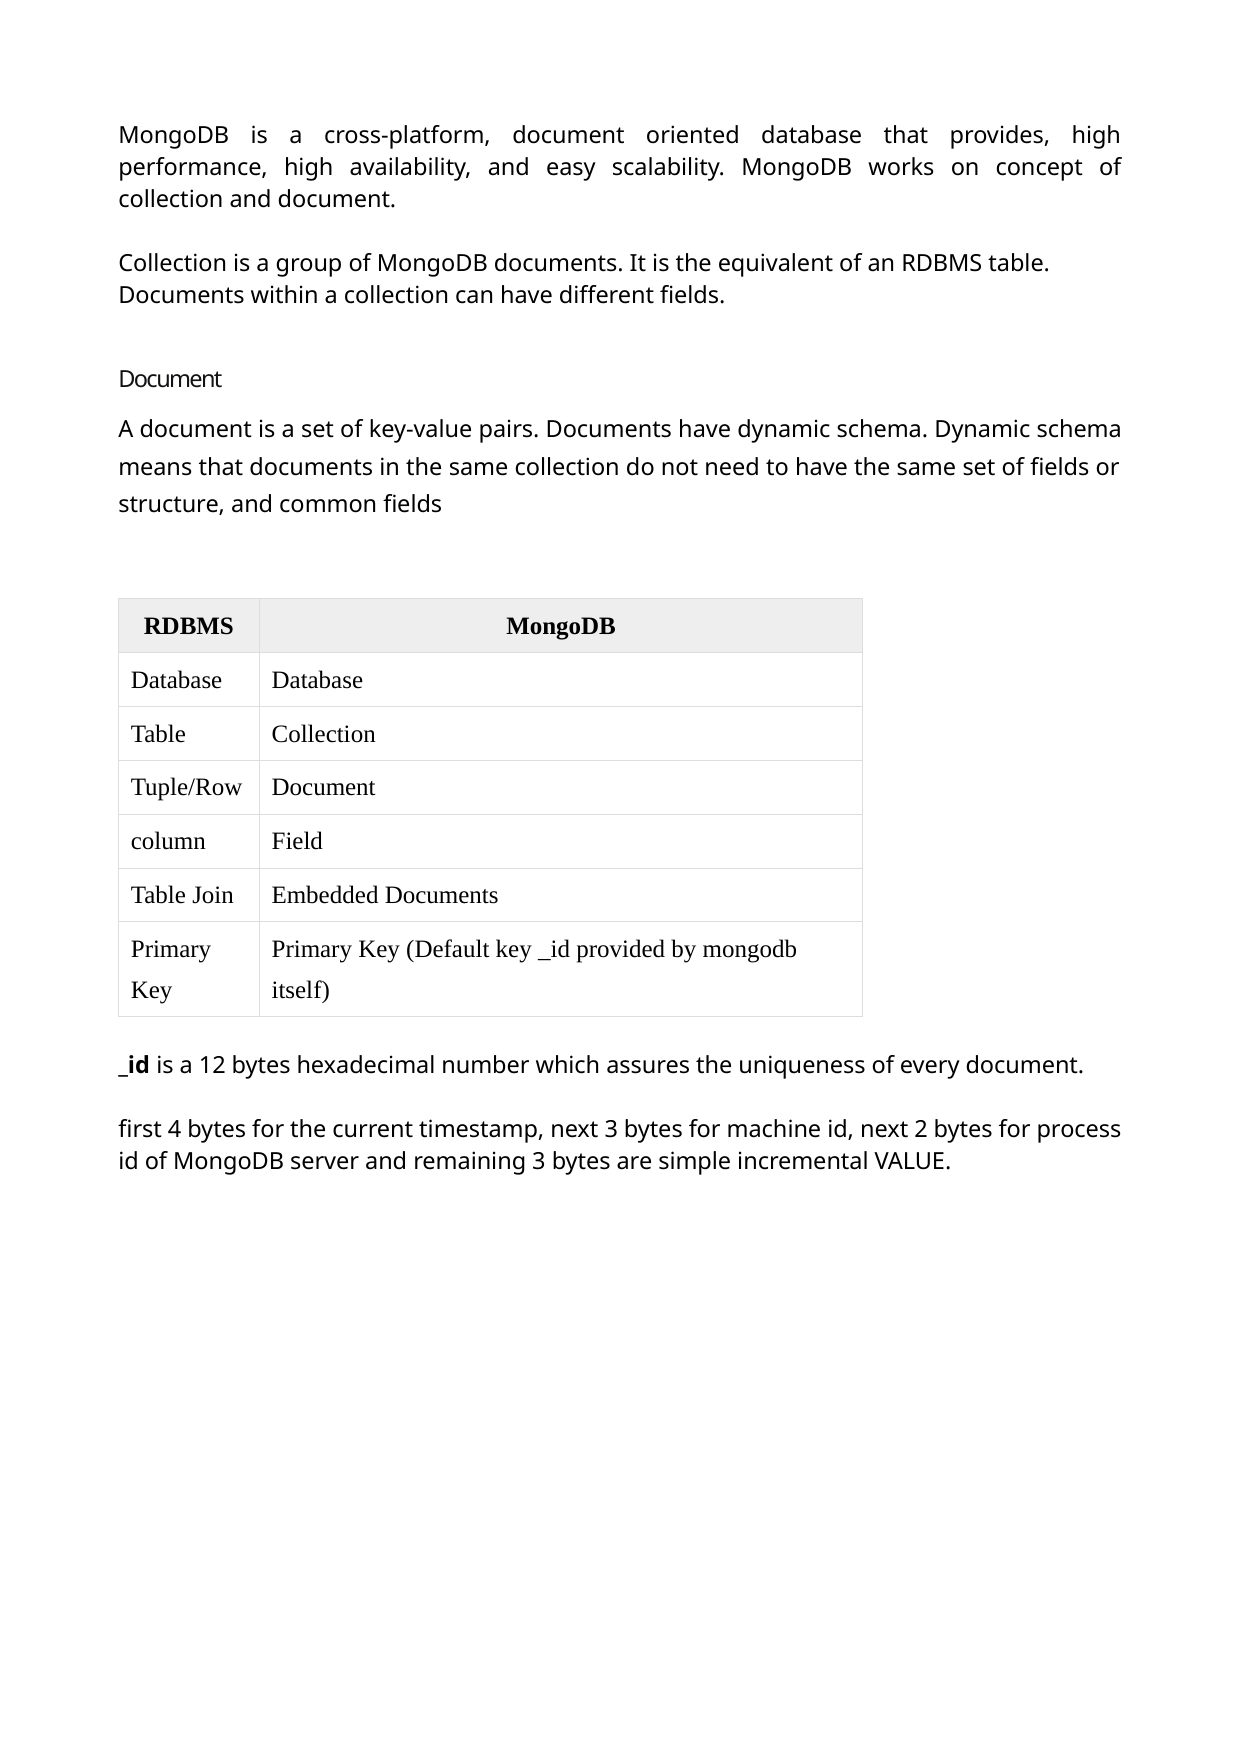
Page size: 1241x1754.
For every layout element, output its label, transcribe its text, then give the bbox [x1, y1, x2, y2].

table_cell Collection [260, 707, 862, 760]
table_cell Field [260, 815, 862, 868]
text first 4 bytes for the current timestamp, next 3 bytes for machine id, next 2 bytes for process id of MongoDB server and remaining 3 bytes are simple incremental VALUE. [118, 1112, 1122, 1176]
table_cell Table Join [119, 869, 259, 921]
table_header RDBMS [119, 599, 259, 652]
table_cell Database [260, 653, 862, 706]
table_cell Primary Key [119, 922, 259, 1016]
table_cell Document [260, 761, 862, 814]
table_cell Primary Key (Default key _id provided by mongodb itself) [260, 922, 862, 1016]
table_cell Tuple/Row [119, 761, 259, 814]
text Documents within a collection can have different fields. [118, 278, 1122, 310]
table_cell column [119, 815, 259, 868]
subtitle Document [118, 363, 1122, 395]
table_cell Table [119, 707, 259, 760]
table_cell Database [119, 653, 259, 706]
text MongoDB is a cross-platform, document oriented database that provides, high performance, high availability, and easy scalability. MongoDB works on concept of collection and document. [118, 118, 1122, 214]
text Collection is a group of MongoDB documents. It is the equivalent of an RDBMS table. [118, 246, 1122, 278]
text _id is a 12 bytes hexadecimal number which assures the uniqueness of every document. [118, 1048, 1122, 1080]
text A document is a set of key-value pairs. Documents have dynamic schema. Dynamic schema means that documents in the same collection do not need to have the same set of fields or structure, and common fields [118, 407, 1122, 520]
table_header MongoDB [260, 599, 862, 652]
table_cell Embedded Documents [260, 869, 862, 921]
